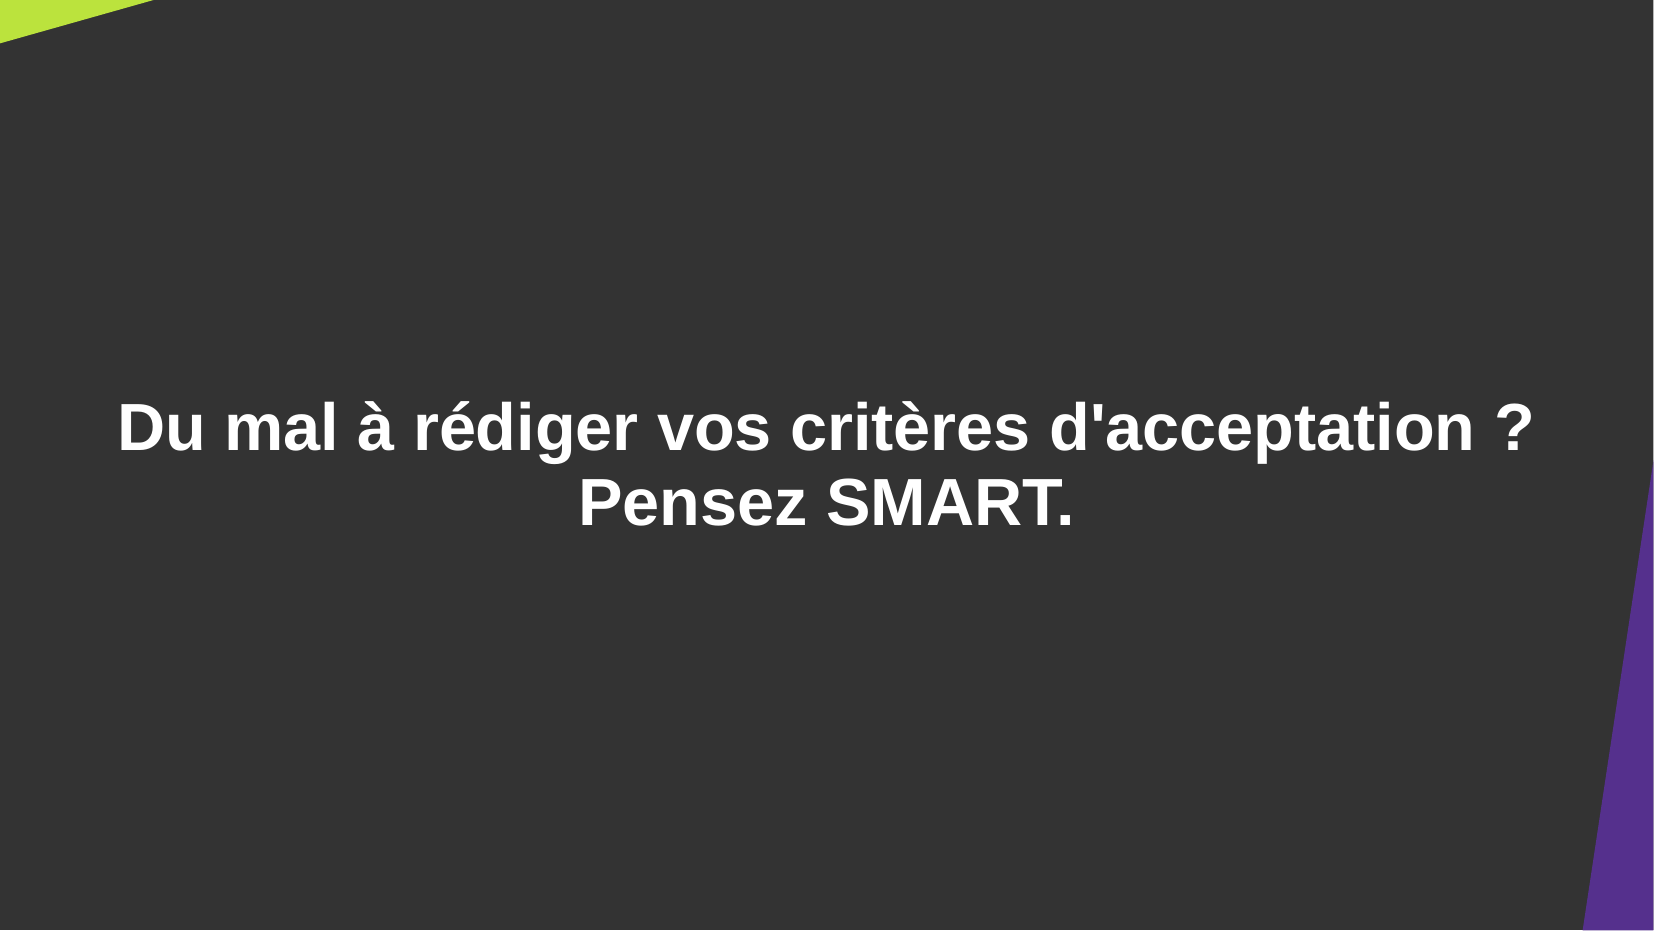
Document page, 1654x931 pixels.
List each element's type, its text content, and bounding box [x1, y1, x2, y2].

text_box [0, 0, 154, 44]
title Du mal à rédiger vos critères d'acceptation ? Pensez SMART. [31, 367, 1622, 563]
text_box [1582, 456, 1654, 931]
